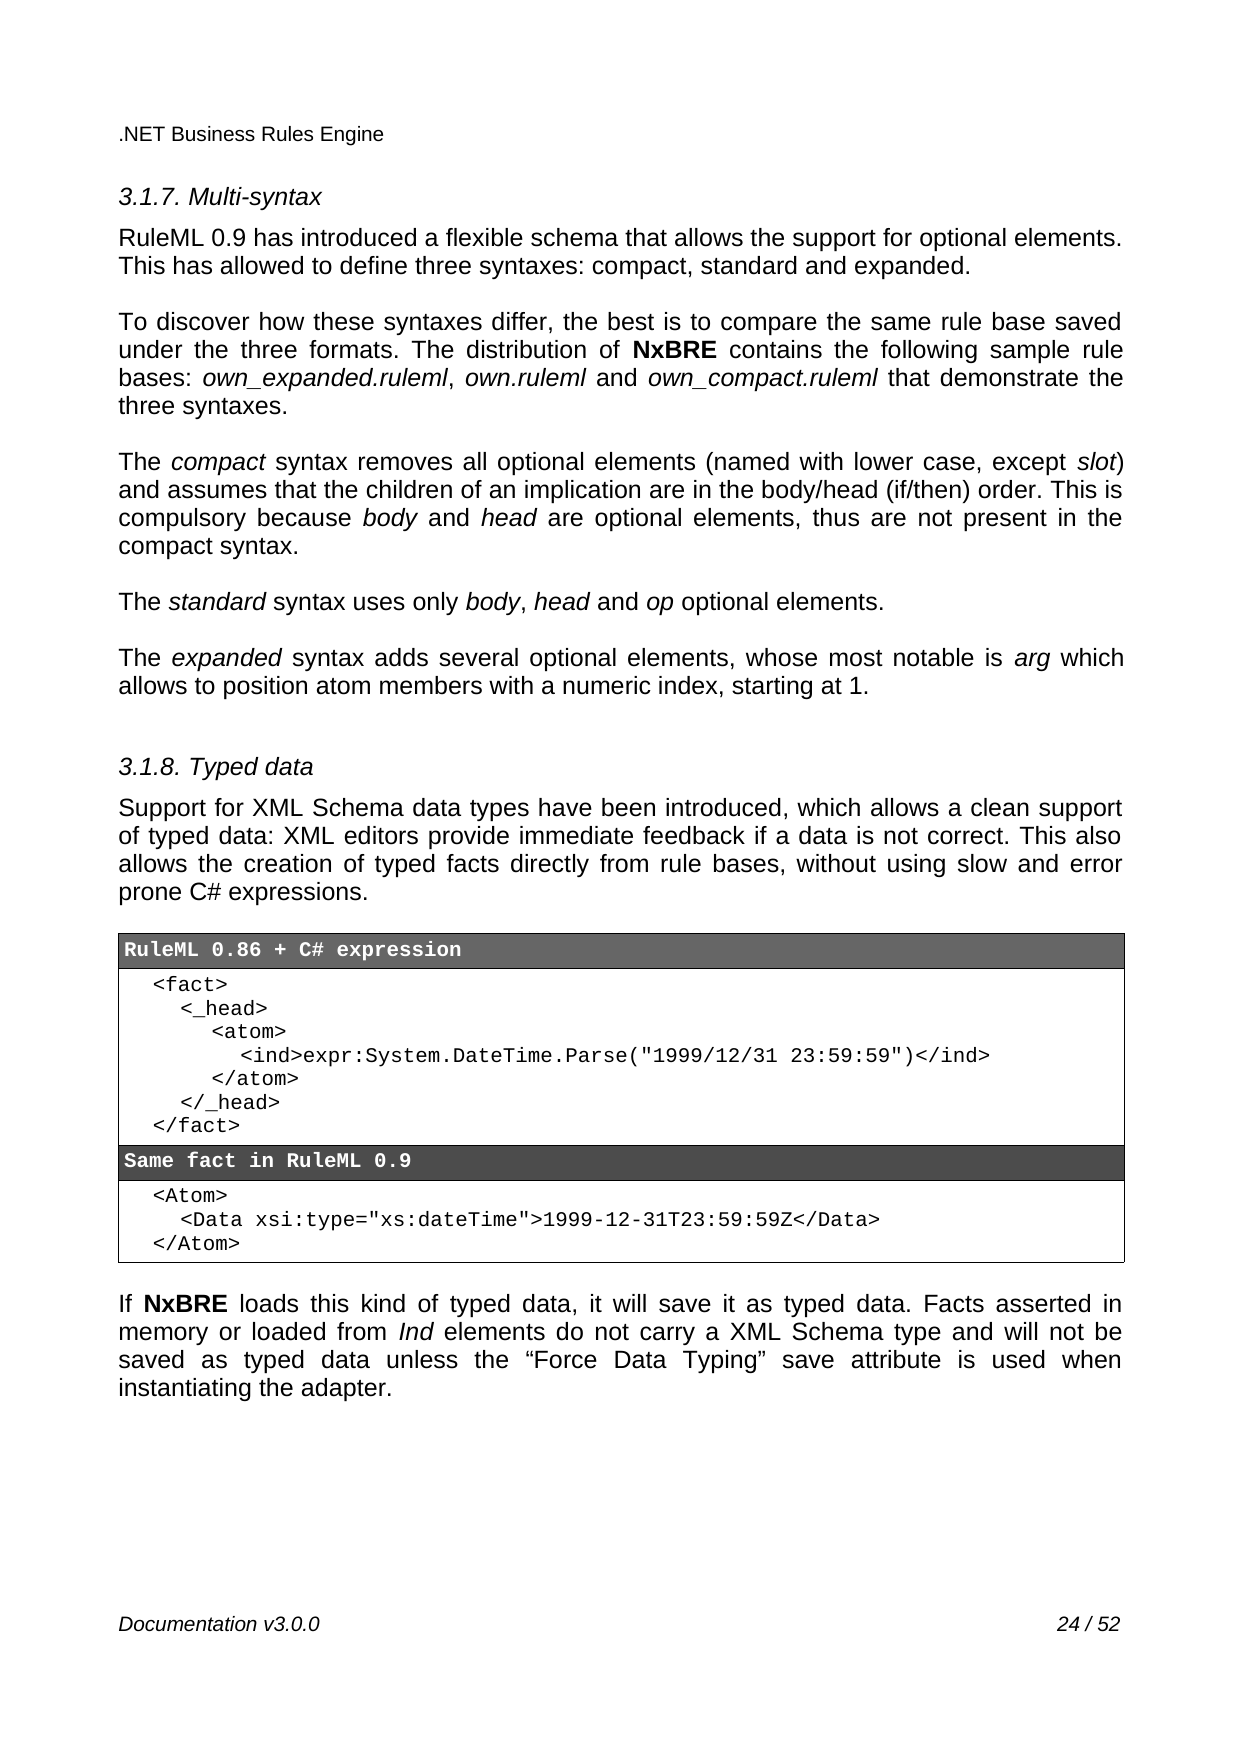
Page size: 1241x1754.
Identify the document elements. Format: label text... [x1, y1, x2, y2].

table_header RuleML 0.86 + C# expression [119, 934, 1124, 968]
text RuleML 0.9 has introduced a flexible schema that allows the support for optional elements. This has allowed to define three syntaxes: compact, standard and expanded. [118, 223, 1124, 279]
text The expanded syntax adds several optional elements, whose most notable is arg which allows to position atom members with a numeric index, starting at 1. [118, 644, 1124, 700]
text The compact syntax removes all optional elements (named with lower case, except slot) and assumes that the children of an implication are in the body/head (if/then) order. This is compulsory because body and head are optional elements, thus are not present in the compact syntax. [118, 448, 1124, 560]
text The standard syntax uses only body, head and op optional elements. [118, 588, 1124, 616]
subtitle Typed data [118, 753, 1124, 781]
text If NxBRE loads this kind of typed data, it will save it as typed data. Facts asserted in memory or loaded from Ind elements do not carry a XML Schema type and will not be saved as typed data unless the “Force Data Typing” save attribute is used when instantiating the adapter. [118, 1290, 1124, 1402]
table_cell <fact> <_head> <atom> <ind>expr:System.DateTime.Parse("1999/12/31 23:59:59")</ind> </atom> </_head> </fact> [119, 969, 1124, 1145]
table_cell Same fact in RuleML 0.9 [119, 1146, 1124, 1180]
table_cell <Atom> <Data xsi:type="xs:dateTime">1999-12-31T23:59:59Z</Data> </Atom> [119, 1181, 1124, 1262]
subtitle Multi-syntax [118, 183, 1124, 211]
text To discover how these syntaxes differ, the best is to compare the same rule base saved under the three formats. The distribution of NxBRE contains the following sample rule bases: own_expanded.ruleml, own.ruleml and own_compact.ruleml that demonstrate the three syntaxes. [118, 308, 1124, 420]
text Support for XML Schema data types have been introduced, which allows a clean support of typed data: XML editors provide immediate feedback if a data is not correct. This also allows the creation of typed facts directly from rule bases, without using slow and error prone C# expressions. [118, 793, 1124, 906]
